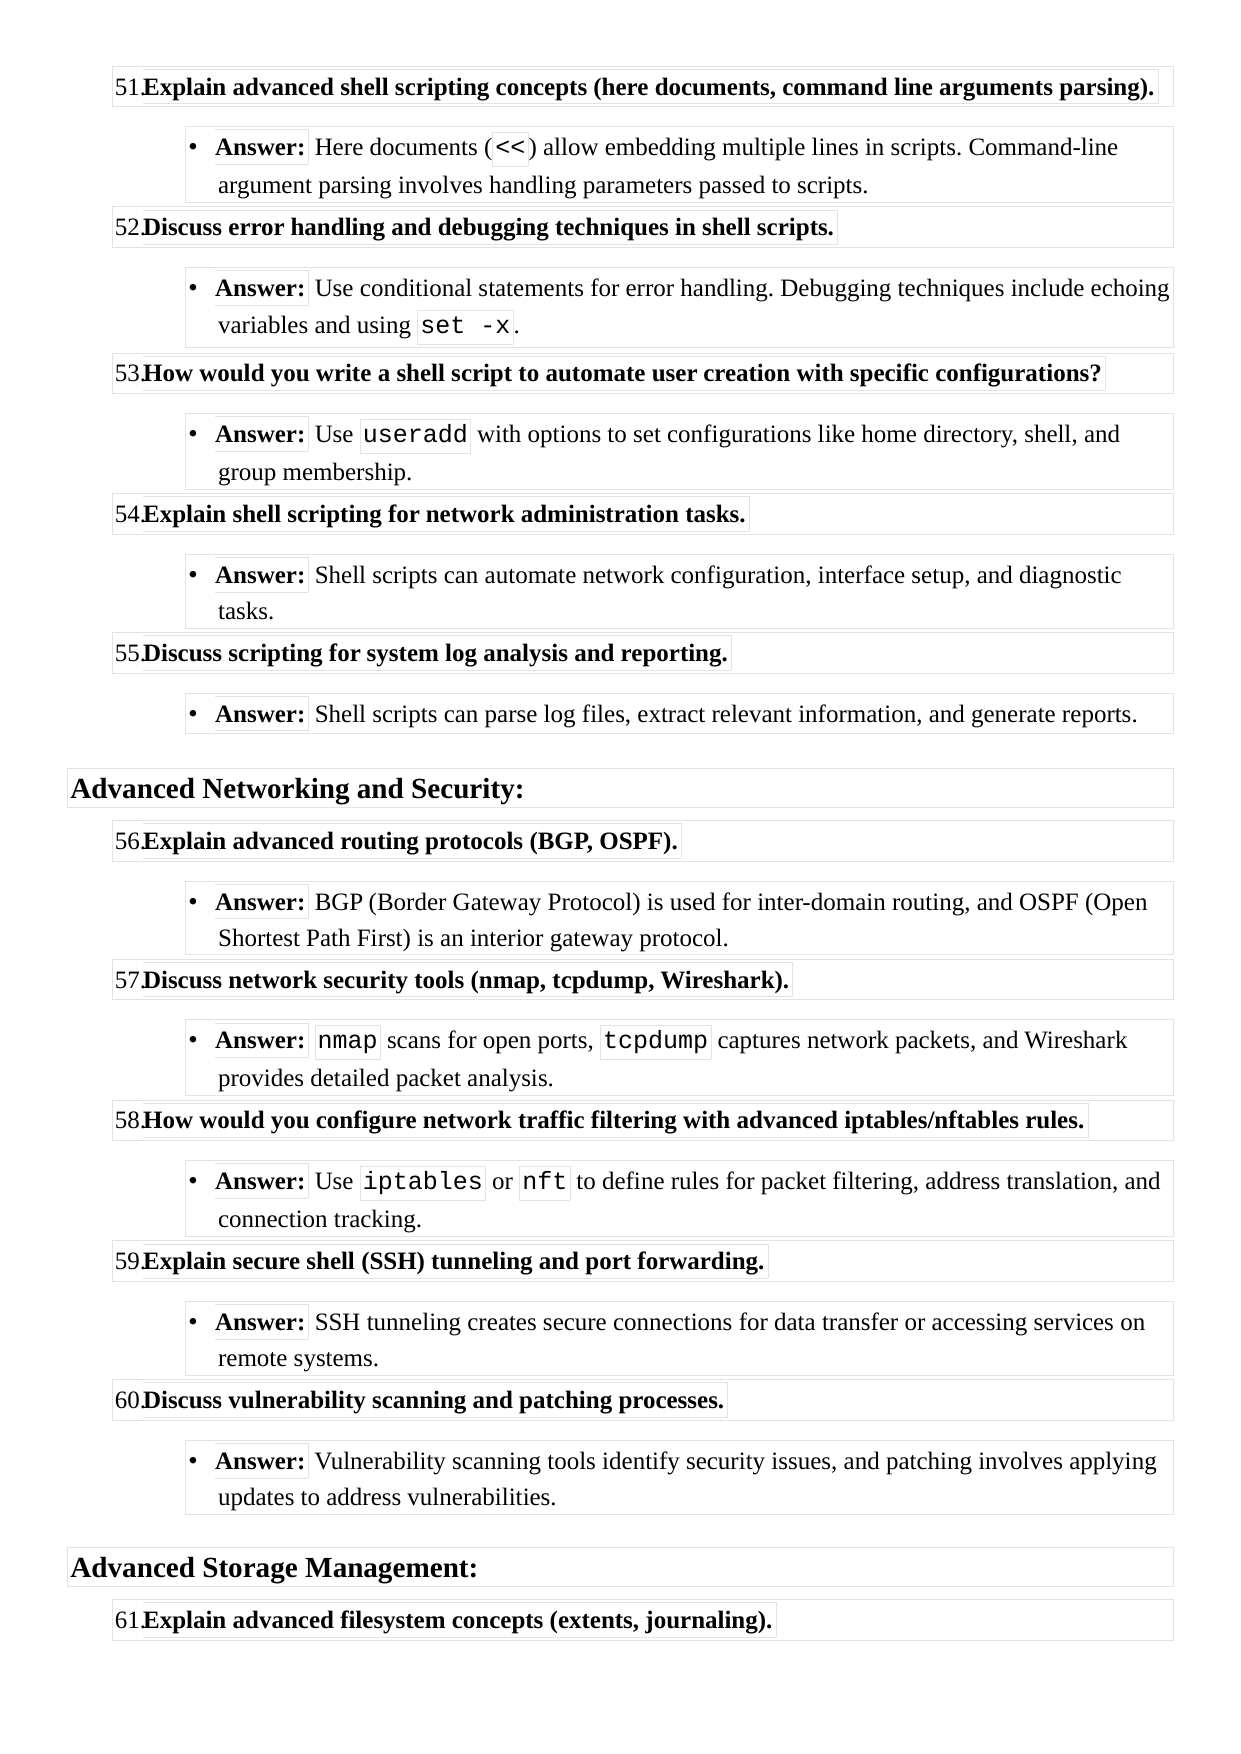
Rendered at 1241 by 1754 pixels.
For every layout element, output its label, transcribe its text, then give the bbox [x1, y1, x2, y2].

subtitle Advanced Networking and Security: [68, 769, 1173, 807]
list Explain advanced shell scripting concepts (here documents, command line arguments parsing). [113, 67, 1173, 106]
list Answer: Shell scripts can parse log files, extract relevant information, and generate reports. [186, 694, 1173, 733]
list Answer: nmap scans for open ports, tcpdump captures network packets, and Wireshark provides detailed packet analysis. [186, 1020, 1173, 1095]
list Explain advanced routing protocols (BGP, OSPF). [113, 821, 1173, 861]
list Discuss scripting for system log analysis and reporting. [113, 633, 1173, 673]
list Answer: Use iptables or nft to define rules for packet filtering, address translation, and connection tracking. [186, 1161, 1173, 1236]
list Answer: Vulnerability scanning tools identify security issues, and patching involves applying updates to address vulnerabilities. [186, 1441, 1173, 1514]
list Discuss error handling and debugging techniques in shell scripts. [113, 207, 1173, 247]
list Explain secure shell (SSH) tunneling and port forwarding. [113, 1241, 1173, 1281]
list Answer: Use conditional statements for error handling. Debugging techniques include echoing variables and using set -x. [186, 268, 1173, 347]
list Answer: Shell scripts can automate network configuration, interface setup, and diagnostic tasks. [186, 555, 1173, 628]
subtitle Advanced Storage Management: [68, 1548, 1173, 1586]
list Answer: Use useradd with options to set configurations like home directory, shell, and group membership. [186, 414, 1173, 489]
list Answer: SSH tunneling creates secure connections for data transfer or accessing services on remote systems. [186, 1302, 1173, 1375]
list How would you configure network traffic filtering with advanced iptables/nftables rules. [113, 1101, 1173, 1140]
list Answer: BGP (Border Gateway Protocol) is used for inter-domain routing, and OSPF (Open Shortest Path First) is an interior gateway protocol. [186, 882, 1173, 954]
list Discuss network security tools (nmap, tcpdump, Wireshark). [113, 960, 1173, 999]
list How would you write a shell script to automate user creation with specific configurations? [113, 354, 1173, 393]
list Discuss vulnerability scanning and patching processes. [113, 1380, 1173, 1420]
list Explain advanced filesystem concepts (extents, journaling). [113, 1600, 1173, 1640]
list Explain shell scripting for network administration tasks. [113, 494, 1173, 534]
list Answer: Here documents (<<) allow embedding multiple lines in scripts. Command-line argument parsing involves handling parameters passed to scripts. [186, 127, 1173, 202]
